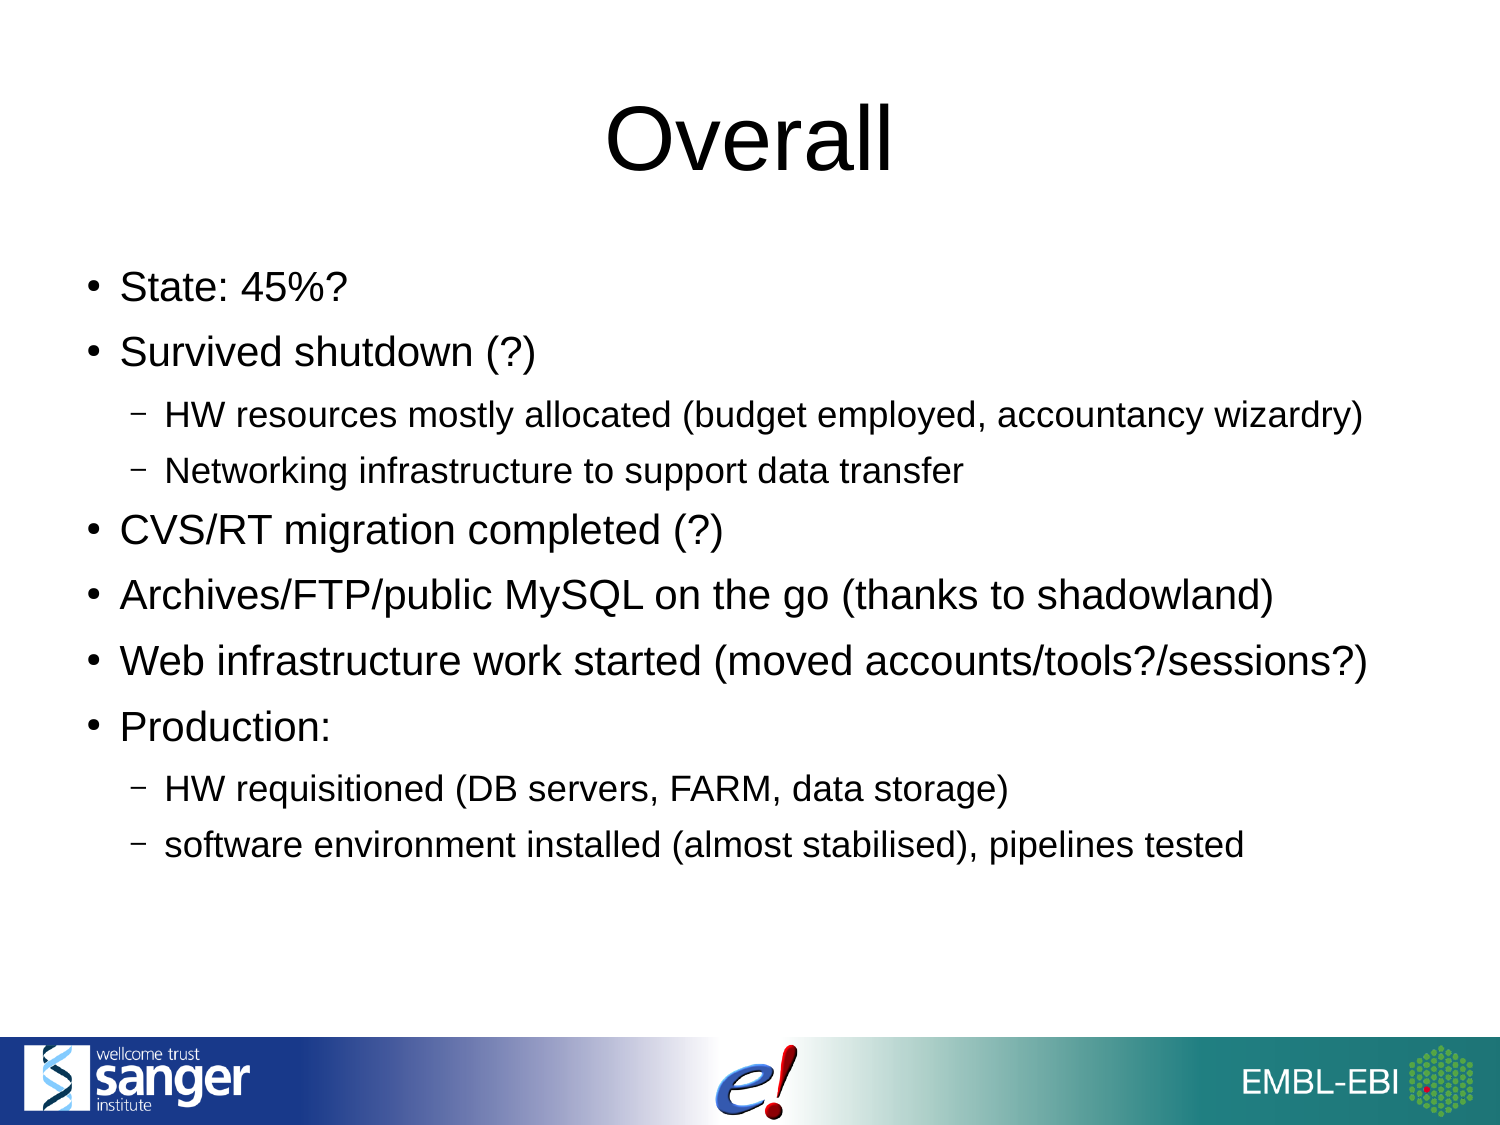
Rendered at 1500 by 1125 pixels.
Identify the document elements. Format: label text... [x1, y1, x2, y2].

list State: 45%? Survived shutdown (?) HW resources mostly allocated (budget employed, accountancy wizardry) Networking infrastructure to support data transfer CVS/RT migration completed (?) Archives/FTP/public MySQL on the go (thanks to shadowland) Web infrastructure work started (moved accounts/tools?/sessions?) Production: HW requisitioned (DB servers, FARM, data storage) software environment installed (almost stabilised), pipelines tested [75, 263, 1395, 916]
title Overall [75, 44, 1425, 233]
picture [0, 1037, 1500, 1125]
